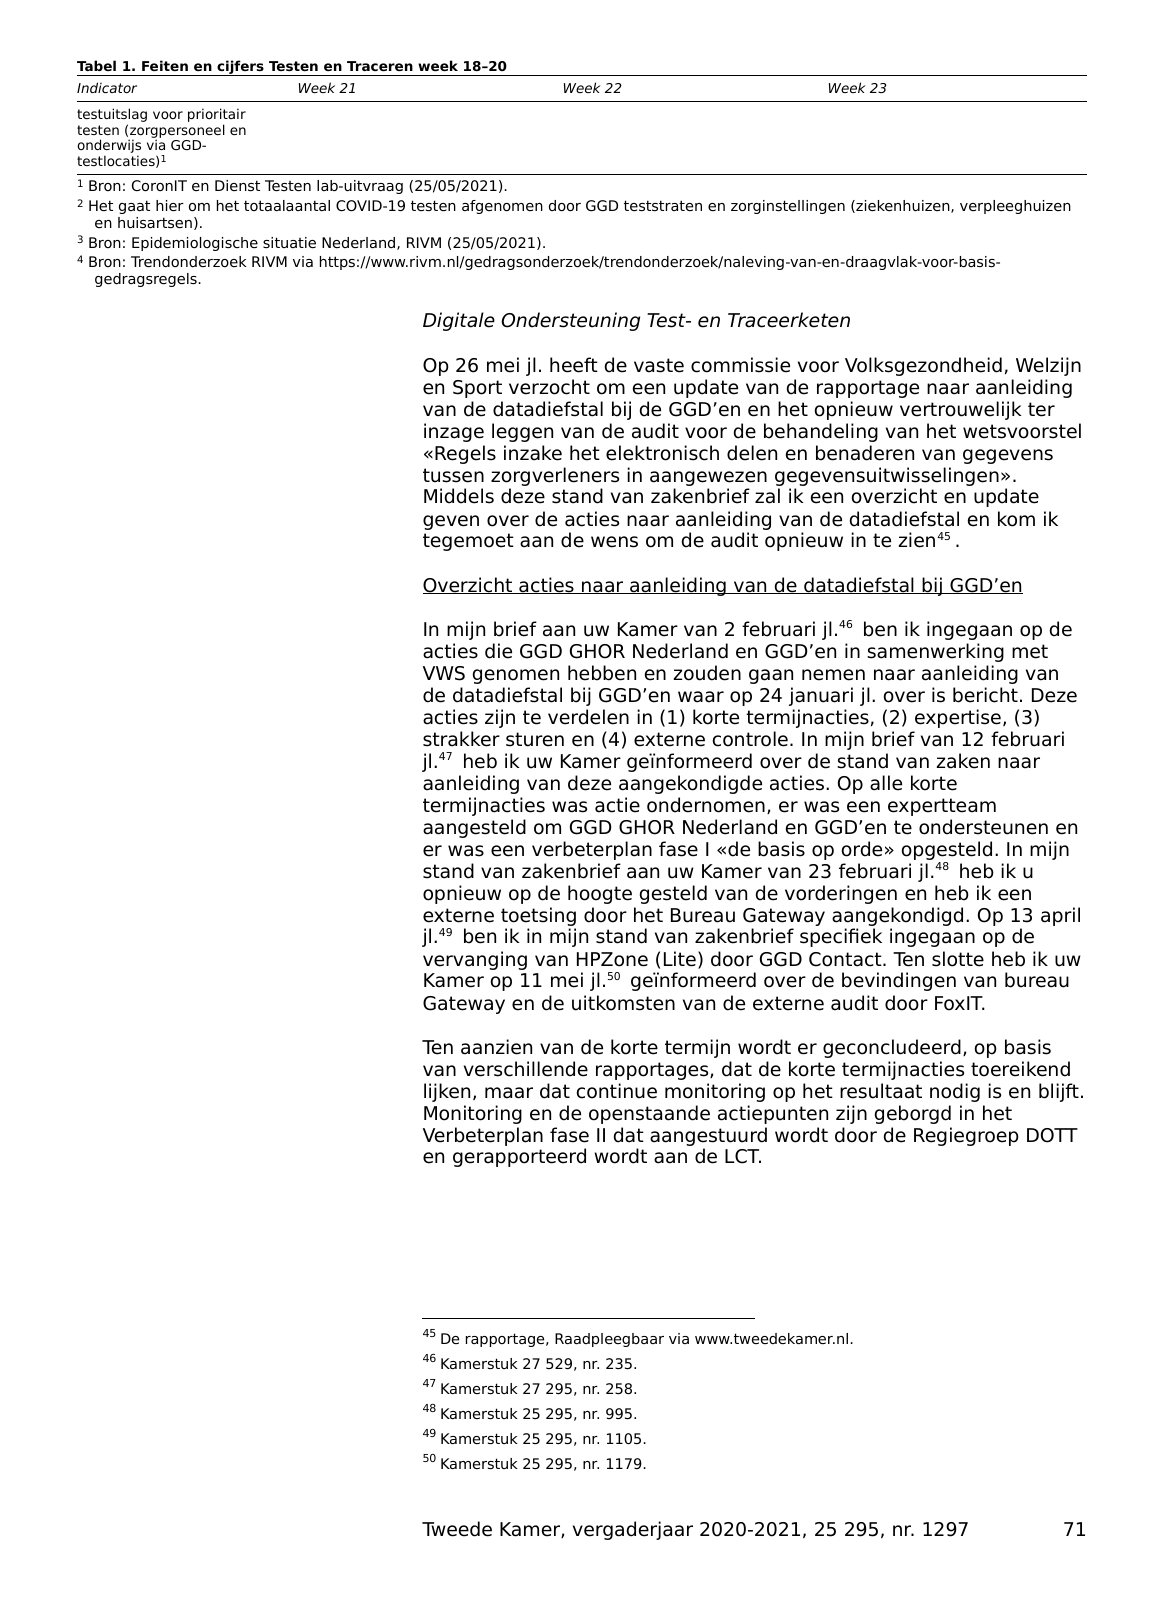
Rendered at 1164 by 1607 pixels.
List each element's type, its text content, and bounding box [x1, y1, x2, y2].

table_cell Indicator [77, 76, 291, 101]
text Kamerstuk 25 295, nr. 1179. [422, 1452, 1087, 1474]
table_cell testuitslag voor prioritair testen (zorgpersoneel en onderwijs via GGD-testlocaties)1 [77, 102, 291, 174]
text Kamerstuk 27 295, nr. 258. [422, 1377, 1087, 1399]
table_cell [556, 102, 822, 174]
text Kamerstuk 27 529, nr. 235. [422, 1352, 1087, 1374]
table_cell Week 23 [822, 76, 1087, 101]
text Kamerstuk 25 295, nr. 1105. [422, 1427, 1087, 1449]
table_cell Week 21 [291, 76, 556, 101]
subtitle Overzicht acties naar aanleiding van de datadiefstal bij GGD’en [422, 574, 1087, 597]
subtitle Digitale Ondersteuning Test- en Traceerketen [422, 310, 1087, 332]
text Ten aanzien van de korte termijn wordt er geconcludeerd, op basis van verschillende rapportages, dat de korte termijnacties toereikend lijken, maar dat continue monitoring op het resultaat nodig is en blijft. Monitoring en de openstaande actiepunten zijn geborgd in het Verbeterplan fase II dat aangestuurd wordt door de Regiegroep DOTT en gerapporteerd wordt aan de LCT. [422, 1037, 1087, 1168]
table_cell 1 Bron: CoronIT en Dienst Testen lab-uitvraag (25/05/2021). 2 Het gaat hier om het totaalaantal COVID-19 testen afgenomen door GGD teststraten en zorginstellingen (ziekenhuizen, verpleeghuizen en huisartsen). 3 Bron: Epidemiologische situatie Nederland, RIVM (25/05/2021). 4 Bron: Trendonderzoek RIVM via https://www.rivm.nl/gedragsonderzoek/trendonderzoek/naleving-van-en-draagvlak-voor-basis-gedragsregels. [77, 175, 1087, 288]
table_cell [822, 102, 1087, 174]
text In mijn brief aan uw Kamer van 2 februari jl. ben ik ingegaan op de acties die GGD GHOR Nederland en GGD’en in samenwerking met VWS genomen hebben en zouden gaan nemen naar aanleiding van de datadiefstal bij GGD’en waar op 24 januari jl. over is bericht. Deze acties zijn te verdelen in (1) korte termijnacties, (2) expertise, (3) strakker sturen en (4) externe controle. In mijn brief van 12 februari jl. heb ik uw Kamer geïnformeerd over de stand van zaken naar aanleiding van deze aangekondigde acties. Op alle korte termijnacties was actie ondernomen, er was een expertteam aangesteld om GGD GHOR Nederland en GGD’en te ondersteunen en er was een verbeterplan fase I «de basis op orde» opgesteld. In mijn stand van zakenbrief aan uw Kamer van 23 februari jl. heb ik u opnieuw op de hoogte gesteld van de vorderingen en heb ik een externe toetsing door het Bureau Gateway aangekondigd. Op 13 april jl. ben ik in mijn stand van zakenbrief specifiek ingegaan op de vervanging van HPZone (Lite) door GGD Contact. Ten slotte heb ik uw Kamer op 11 mei jl. geïnformeerd over de bevindingen van bureau Gateway en de uitkomsten van de externe audit door FoxIT. [422, 619, 1087, 1014]
table_cell Week 22 [556, 76, 822, 101]
text Op 26 mei jl. heeft de vaste commissie voor Volksgezondheid, Welzijn en Sport verzocht om een update van de rapportage naar aanleiding van de datadiefstal bij de GGD’en en het opnieuw vertrouwelijk ter inzage leggen van de audit voor de behandeling van het wetsvoorstel «Regels inzake het elektronisch delen en benaderen van gegevens tussen zorgverleners in aangewezen gegevensuitwisselingen». Middels deze stand van zakenbrief zal ik een overzicht en update geven over de acties naar aanleiding van de datadiefstal en kom ik tegemoet aan de wens om de audit opnieuw in te zien. [422, 354, 1087, 552]
table_header Tabel 1. Feiten en cijfers Testen en Traceren week 18–20 [77, 59, 1087, 75]
text De rapportage, Raadpleegbaar via www.tweedekamer.nl. [422, 1327, 1087, 1349]
table_cell [291, 102, 556, 174]
text Kamerstuk 25 295, nr. 995. [422, 1402, 1087, 1424]
